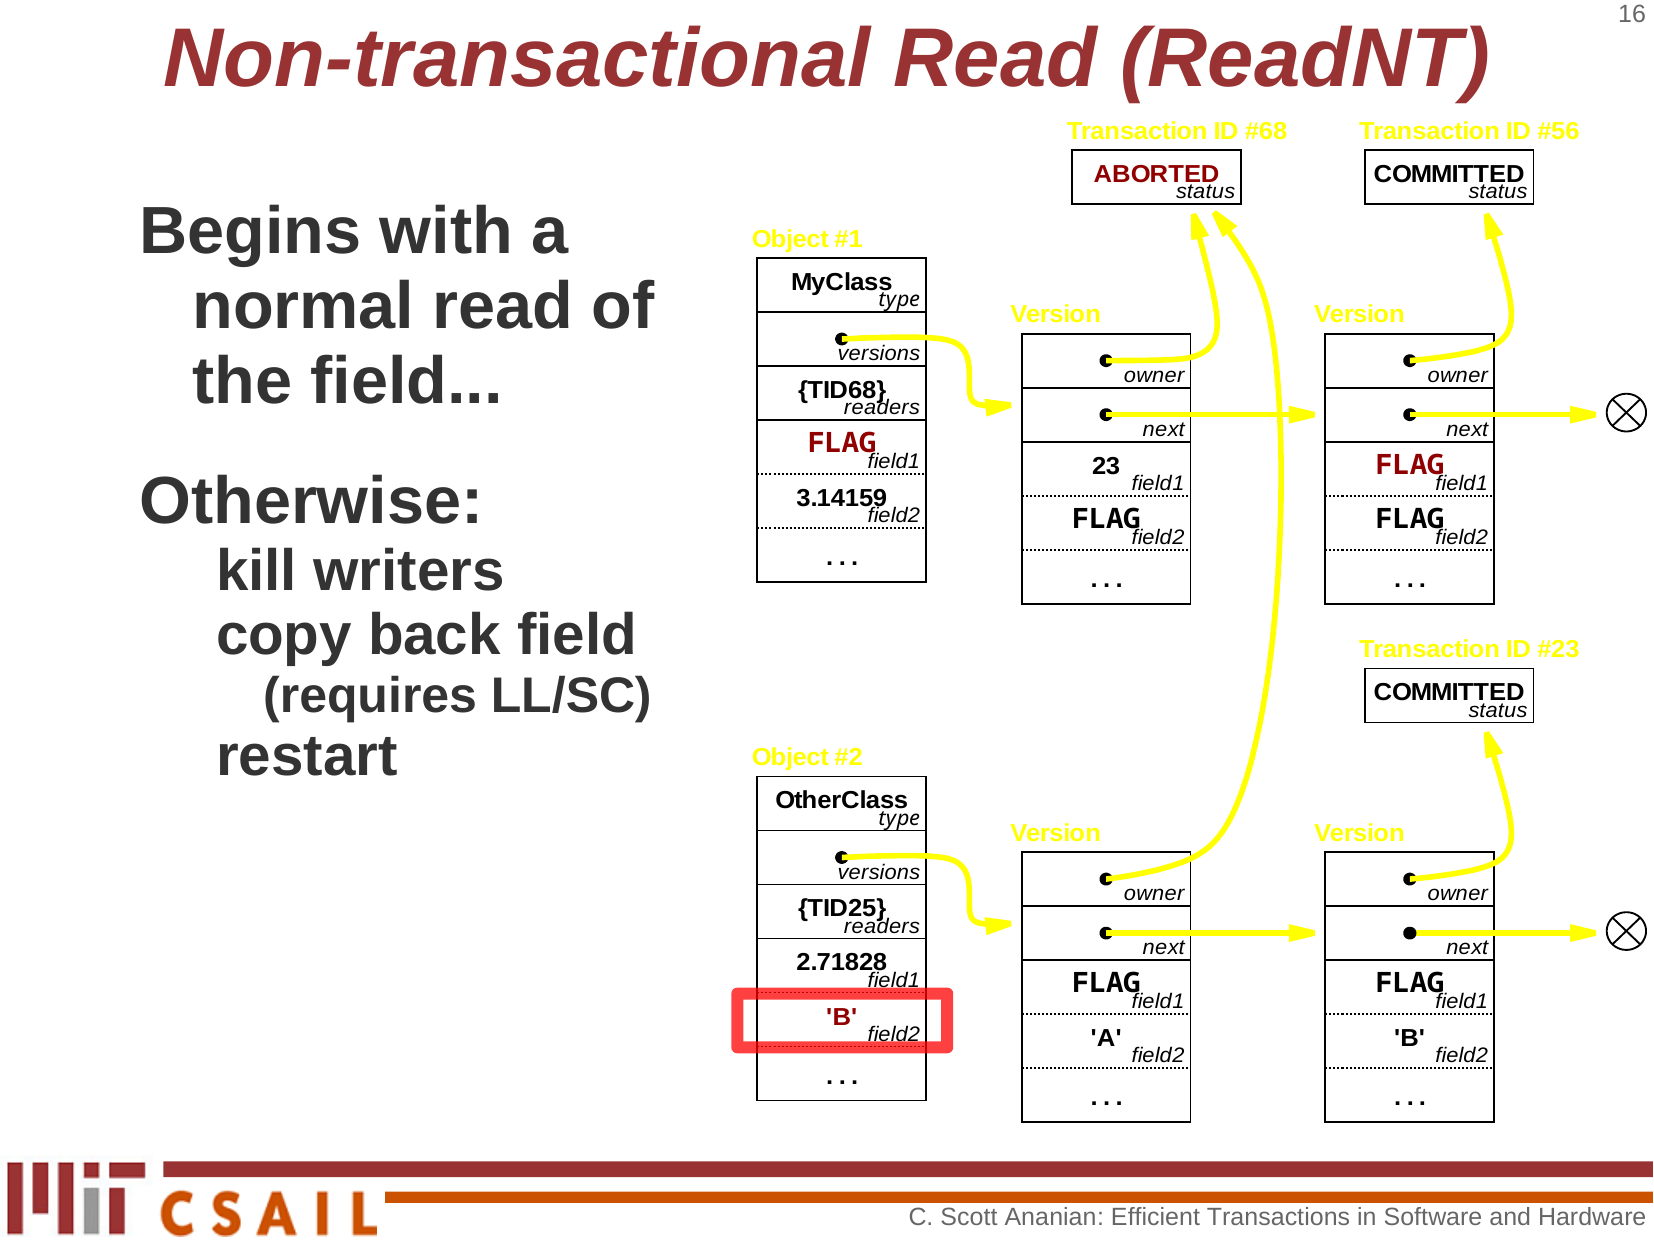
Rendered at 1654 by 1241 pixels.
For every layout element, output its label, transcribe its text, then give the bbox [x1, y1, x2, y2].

title Non-transactional Read (ReadNT) [121, 0, 1534, 115]
picture [0, 1155, 377, 1237]
picture [744, 1000, 941, 1041]
list Begins with a normal read of the field... Otherwise: kill writers copy back field (requires LL/SC) restart [121, 193, 701, 1133]
picture [743, 110, 1653, 1130]
